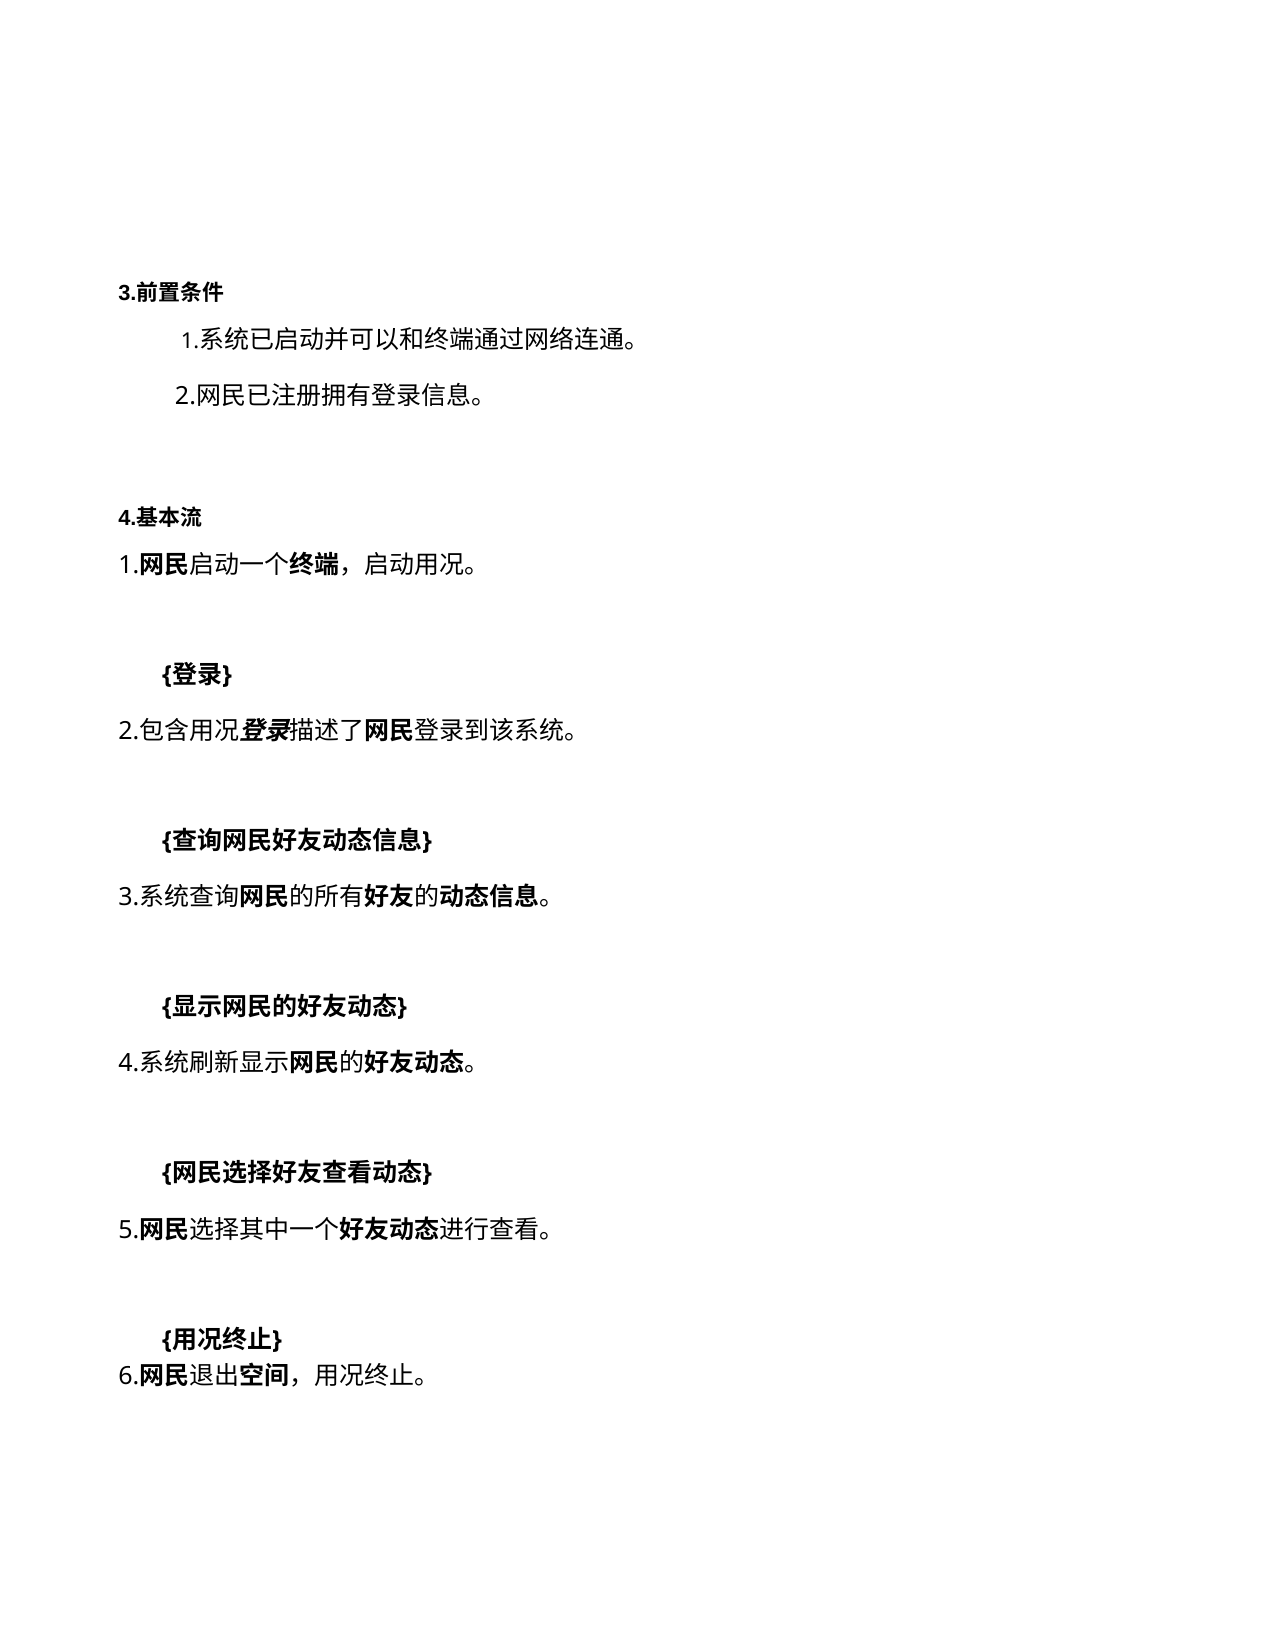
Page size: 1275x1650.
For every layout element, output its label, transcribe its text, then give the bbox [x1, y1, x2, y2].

text {查询网民好友动态信息} [118, 820, 1157, 857]
text 1.系统已启动并可以和终端通过网络连通。 [118, 319, 1157, 355]
text {登录} [118, 654, 1157, 690]
text {显示网民的好友动态} [118, 987, 1157, 1023]
text 5.网民选择其中一个好友动态进行查看。 [118, 1209, 1157, 1245]
text {网民选择好友查看动态} [118, 1153, 1157, 1189]
text 2.网民已注册拥有登录信息。 [118, 375, 1157, 412]
subtitle 3.前置条件 [118, 275, 1157, 307]
text 2.包含用况登录描述了网民登录到该系统。 [118, 710, 1157, 747]
text 1.网民启动一个终端，启动用况。 [118, 544, 1157, 580]
text {用况终止} [118, 1319, 1157, 1355]
text 6.网民退出空间，用况终止。 [118, 1355, 1157, 1392]
text 4.系统刷新显示网民的好友动态。 [118, 1043, 1157, 1079]
subtitle 4.基本流 [118, 500, 1157, 532]
text 3.系统查询网民的所有好友的动态信息。 [118, 877, 1157, 913]
